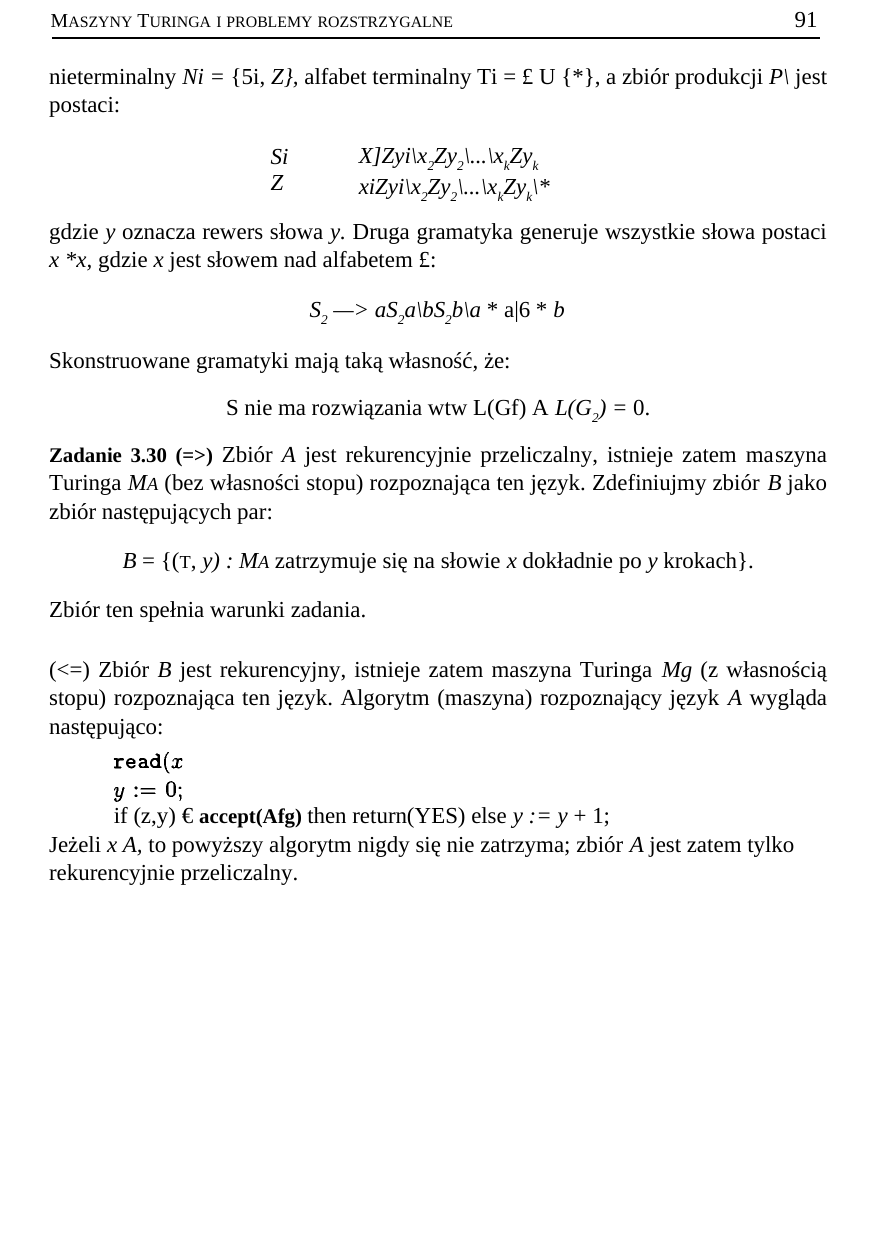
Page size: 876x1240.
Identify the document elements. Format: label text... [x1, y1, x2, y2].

text S nie ma rozwiązania wtw L(Gf) A L(G2) = 0. [49, 394, 827, 425]
text gdzie y oznacza rewers słowa y. Druga gramatyka generuje wszystkie słowa postaci x *x, gdzie x jest słowem nad alfabetem £: [49, 218, 827, 272]
text nieterminalny Ni = {5i, Z}, alfabet terminalny Ti = £ U {*}, a zbiór pro­dukcji P\ jest postaci: [49, 63, 827, 118]
text B = {(t, y) : Ma zatrzymuje się na słowie x dokładnie po y krokach}. [49, 547, 827, 573]
text Jeżeli x A, to powyższy algorytm nigdy się nie zatrzyma; zbiór A jest zatem tylko rekurencyjnie przeliczalny. [49, 831, 827, 885]
text Maszyny Turinga i problemy rozstrzygalne [50, 9, 478, 32]
text xiZyi\x2Zy2\...\xkZyk\* [298, 173, 602, 201]
text Si [270, 143, 297, 169]
text S2 —> aS2a\bS2b\a * a|6 * b [49, 296, 827, 327]
text if (z,y) € accept(Afg) then return(YES) else y := y + 1; [111, 802, 827, 829]
text 91 [794, 6, 821, 33]
text Skonstruowane gramatyki mają taką własność, że: [49, 347, 827, 373]
text Zadanie 3.30 (=>) Zbiór A jest rekurencyjnie przeliczalny, istnieje zatem ma­szyna Turinga Ma (bez własności stopu) rozpoznająca ten język. Zdefiniujmy zbiór B jako zbiór następujących par: [49, 441, 827, 524]
text (<=) Zbiór B jest rekurencyjny, istnieje zatem maszyna Turinga Mg (z własno­ścią stopu) rozpoznająca ten język. Algorytm (maszyna) rozpoznający język A wygląda następująco: [49, 656, 827, 739]
text Z [270, 169, 297, 196]
text X]Zyi\x2Zy2\...\xkZyk [298, 142, 602, 173]
text Zbiór ten spełnia warunki zadania. [49, 596, 827, 623]
picture [113, 752, 183, 802]
